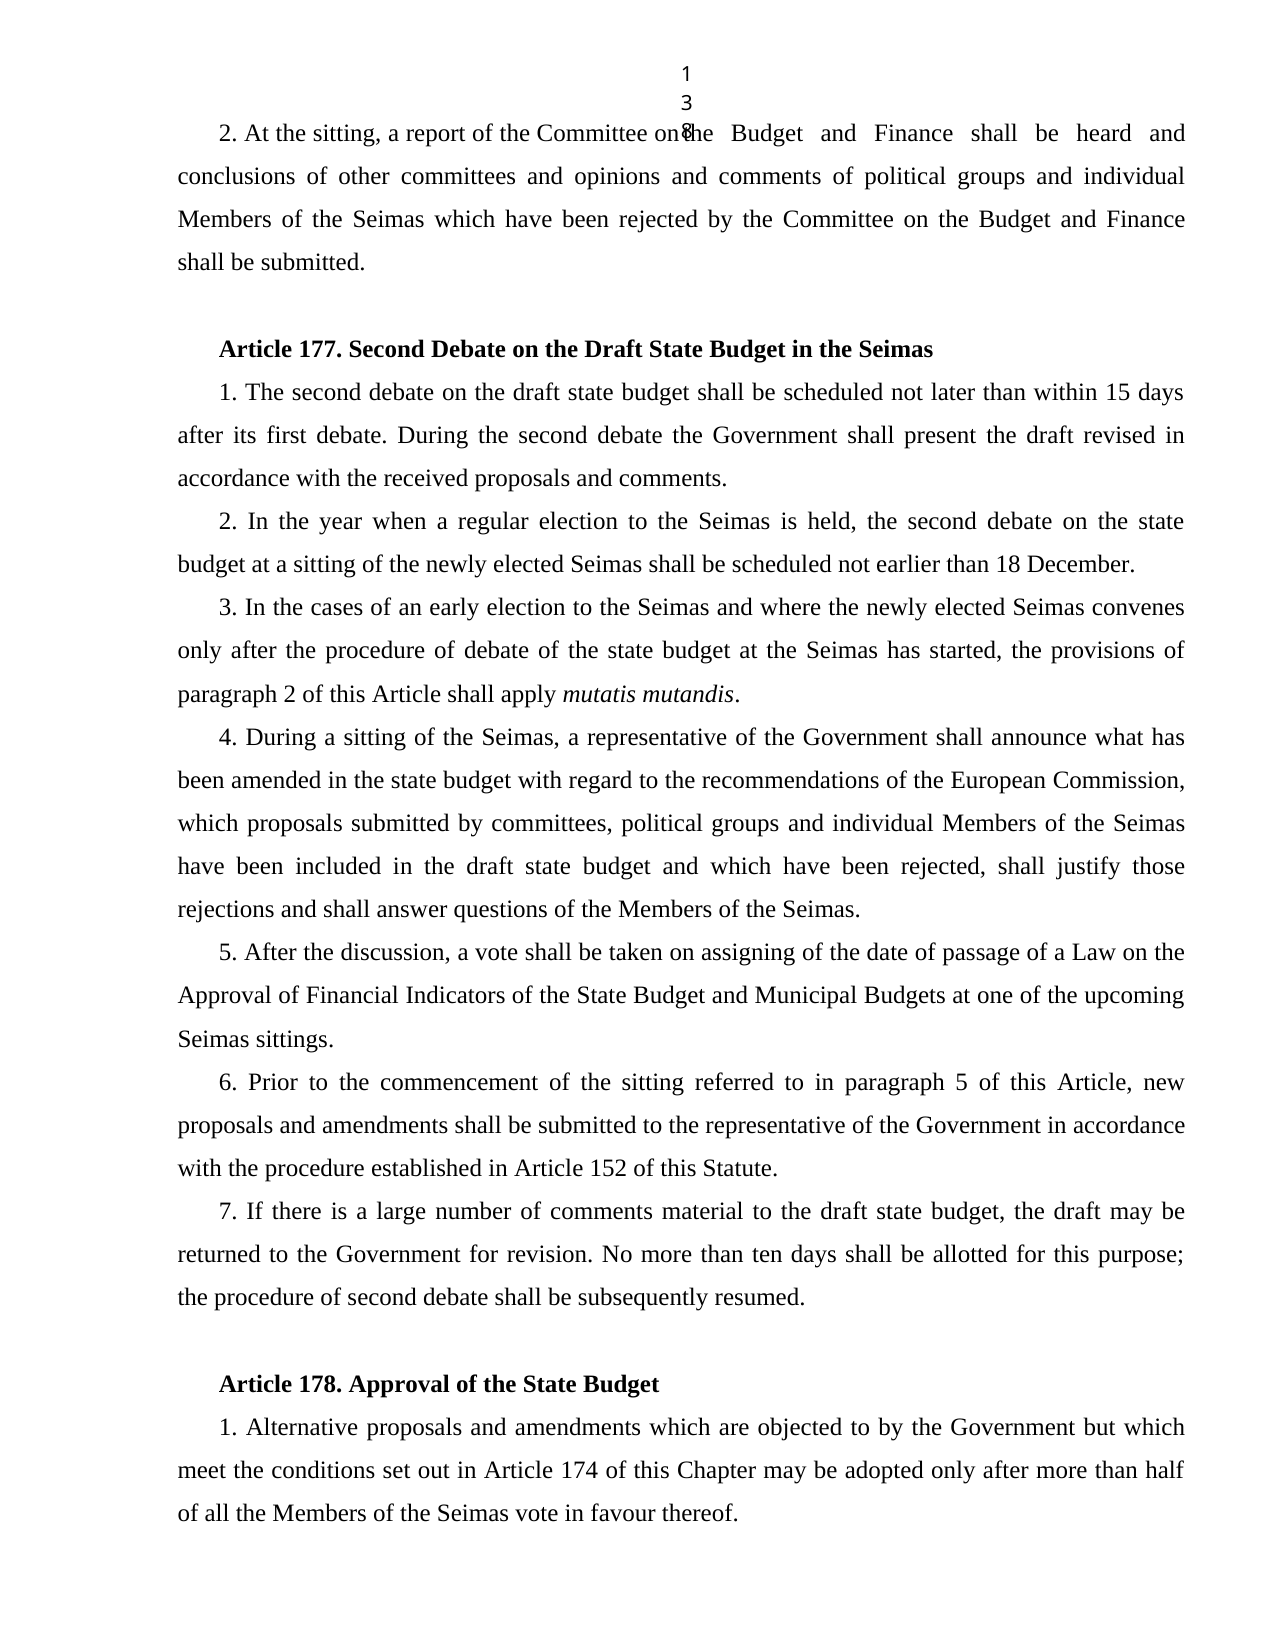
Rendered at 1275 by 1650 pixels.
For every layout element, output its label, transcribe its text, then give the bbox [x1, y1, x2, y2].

text 1. Alternative proposals and amendments which are objected to by the Government but which meet the conditions set out in Article 174 of this Chapter may be adopted only after more than half of all the Members of the Seimas vote in favour thereof. [177, 1412, 1186, 1527]
text 6. Prior to the commencement of the sitting referred to in paragraph 5 of this Article, new proposals and amendments shall be submitted to the representative of the Government in accordance with the procedure established in Article 152 of this Statute. [177, 1067, 1186, 1182]
text 5. After the discussion, a vote shall be taken on assigning of the date of passage of a Law on the Approval of Financial Indicators of the State Budget and Municipal Budgets at one of the upcoming Seimas sittings. [177, 937, 1186, 1052]
text 2. In the year when a regular election to the Seimas is held, the second debate on the state budget at a sitting of the newly elected Seimas shall be scheduled not earlier than 18 December. [177, 506, 1186, 578]
text 2. At the sitting, a report of the Committee on the Budget and Finance shall be heard and conclusions of other committees and opinions and comments of political groups and individual Members of the Seimas which have been rejected by the Committee on the Budget and Finance shall be submitted. [177, 118, 1186, 276]
text 3. In the cases of an early election to the Seimas and where the newly elected Seimas convenes only after the procedure of debate of the state budget at the Seimas has started, the provisions of paragraph 2 of this Article shall apply mutatis mutandis. [177, 592, 1186, 707]
text 1. The second debate on the draft state budget shall be scheduled not later than within 15 days after its first debate. During the second debate the Government shall present the draft revised in accordance with the received proposals and comments. [177, 377, 1186, 492]
text 4. During a sitting of the Seimas, a representative of the Government shall announce what has been amended in the state budget with regard to the recommendations of the European Commission, which proposals submitted by committees, political groups and individual Members of the Seimas have been included in the draft state budget and which have been rejected, shall justify those rejections and shall answer questions of the Members of the Seimas. [177, 722, 1186, 923]
text Article 178. Approval of the State Budget [177, 1369, 1186, 1397]
text Article 177. Second Debate on the Draft State Budget in the Seimas [177, 334, 1186, 362]
text 7. If there is a large number of comments material to the draft state budget, the draft may be returned to the Government for revision. No more than ten days shall be allotted for this purpose; the procedure of second debate shall be subsequently resumed. [177, 1196, 1186, 1311]
